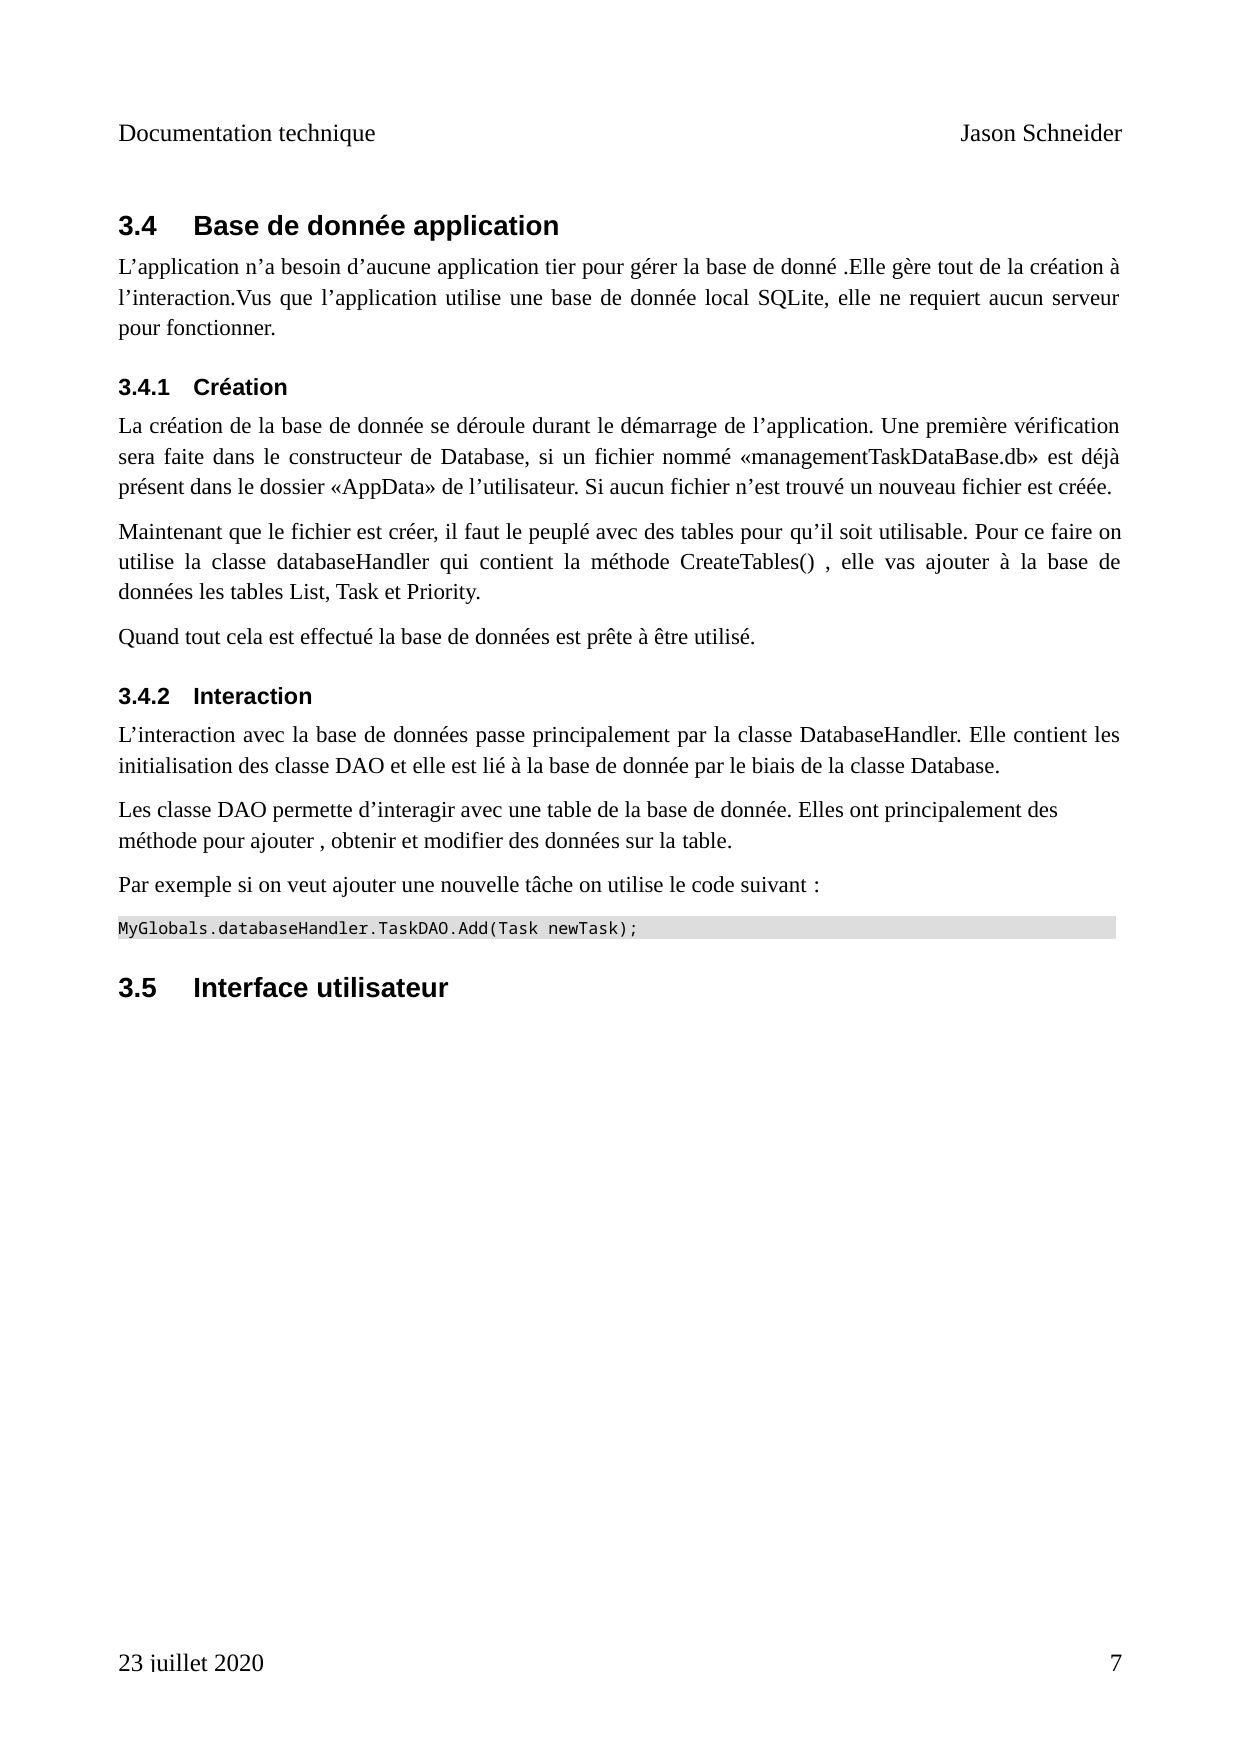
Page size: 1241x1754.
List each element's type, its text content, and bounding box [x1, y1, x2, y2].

text L’interaction avec la base de données passe principalement par la classe DatabaseHandler. Elle contient les initialisation des classe DAO et elle est lié à la base de donnée par le biais de la classe Database. [118, 722, 1122, 778]
subtitle Base de donnée application [118, 209, 1122, 241]
text Par exemple si on veut ajouter une nouvelle tâche on utilise le code suivant : [118, 872, 1122, 898]
text Quand tout cela est effectué la base de données est prête à être utilisé. [118, 623, 1122, 649]
text Maintenant que le fichier est créer, il faut le peuplé avec des tables pour qu’il soit utilisable. Pour ce faire on utilise la classe databaseHandler qui contient la méthode CreateTables() , elle vas ajouter à la base de données les tables List, Task et Priority. [118, 518, 1122, 604]
text Les classe DAO permette d’interagir avec une table de la base de donnée. Elles ont principalement des méthode pour ajouter , obtenir et modifier des données sur la table. [118, 797, 1122, 853]
subtitle Interaction [118, 682, 1122, 709]
subtitle Création [118, 373, 1122, 400]
text MyGlobals.databaseHandler.TaskDAO.Add(Task newTask); [118, 916, 1116, 939]
text L’application n’a besoin d’aucune application tier pour gérer la base de donné .Elle gère tout de la création à l’interaction.Vus que l’application utilise une base de donnée local SQLite, elle ne requiert aucun serveur pour fonctionner. [118, 253, 1122, 340]
subtitle Interface utilisateur [118, 972, 1122, 1003]
text La création de la base de donnée se déroule durant le démarrage de l’application. Une première vérification sera faite dans le constructeur de Database, si un fichier nommé «managementTaskDataBase.db» est déjà présent dans le dossier «AppData» de l’utilisateur. Si aucun fichier n’est trouvé un nouveau fichier est créée. [118, 412, 1122, 499]
